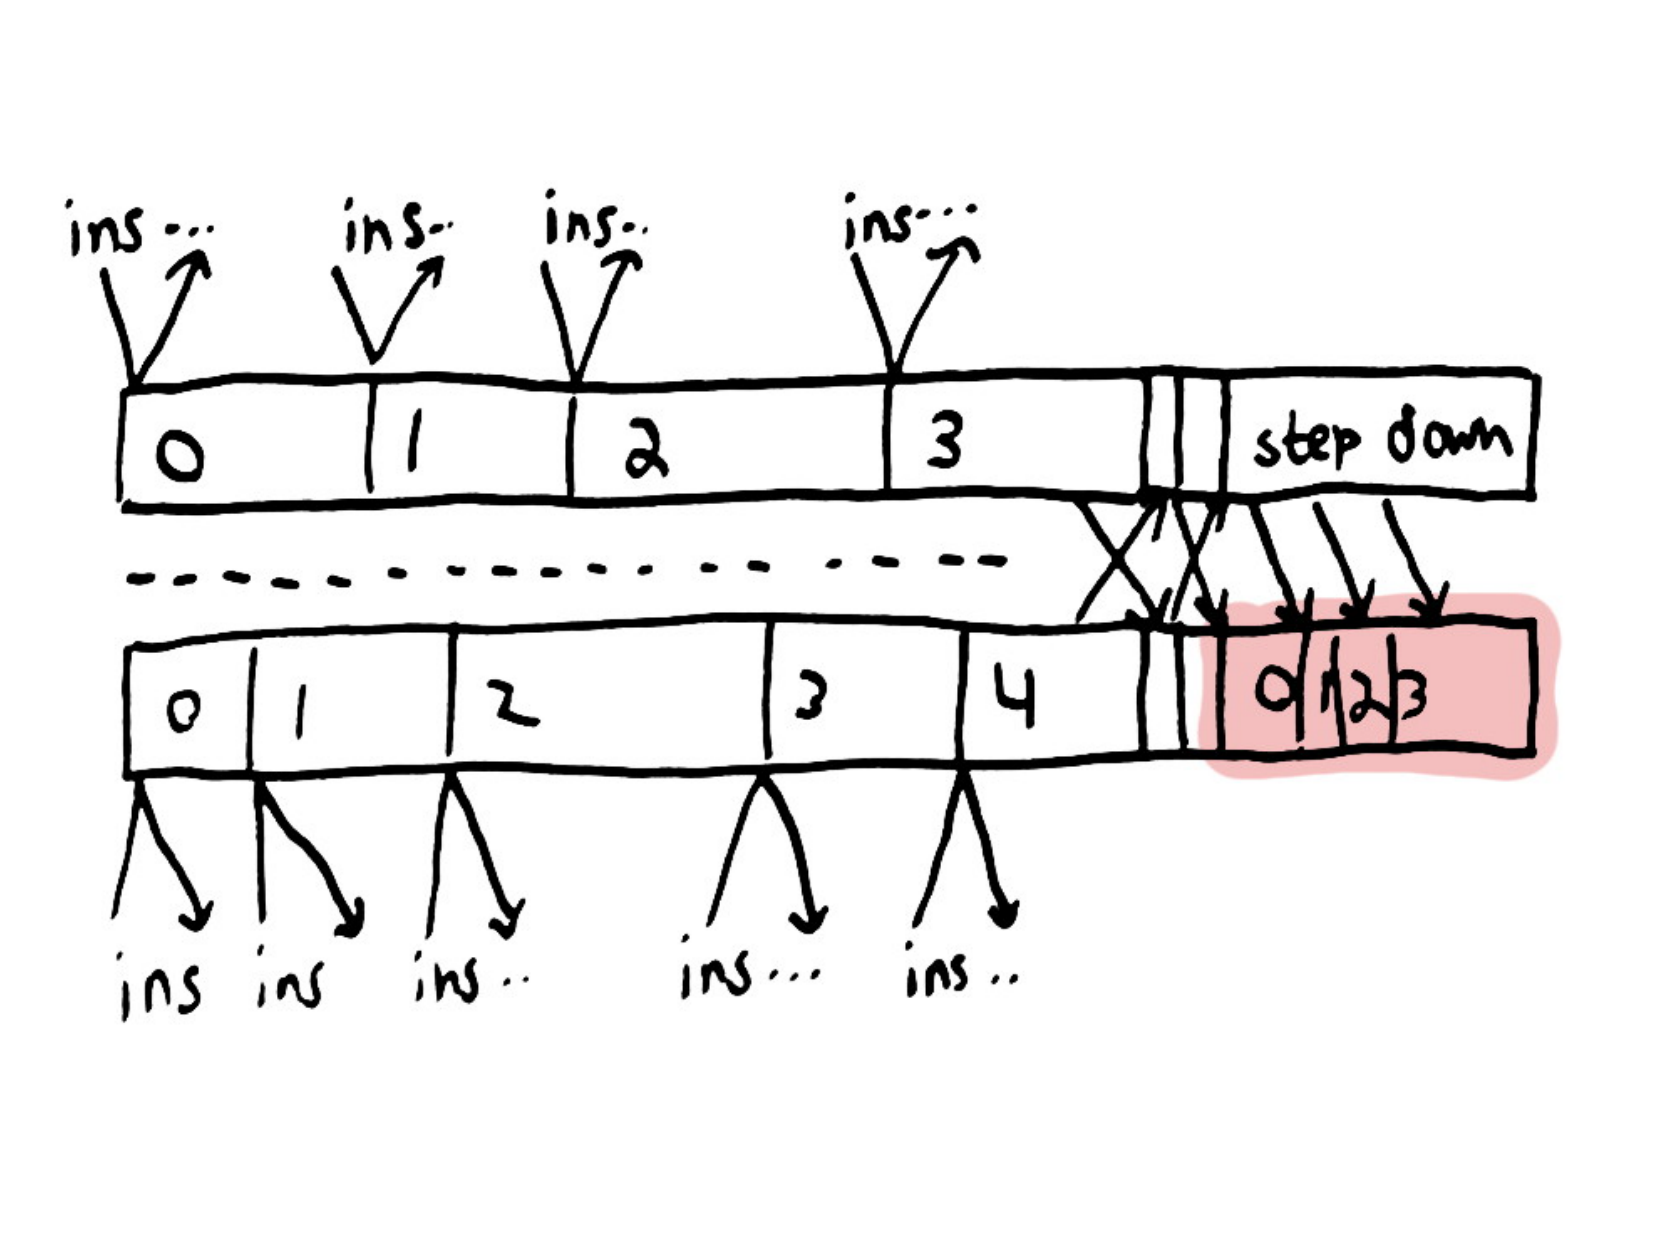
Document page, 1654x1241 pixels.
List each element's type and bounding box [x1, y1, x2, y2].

picture [8, 154, 1606, 1081]
